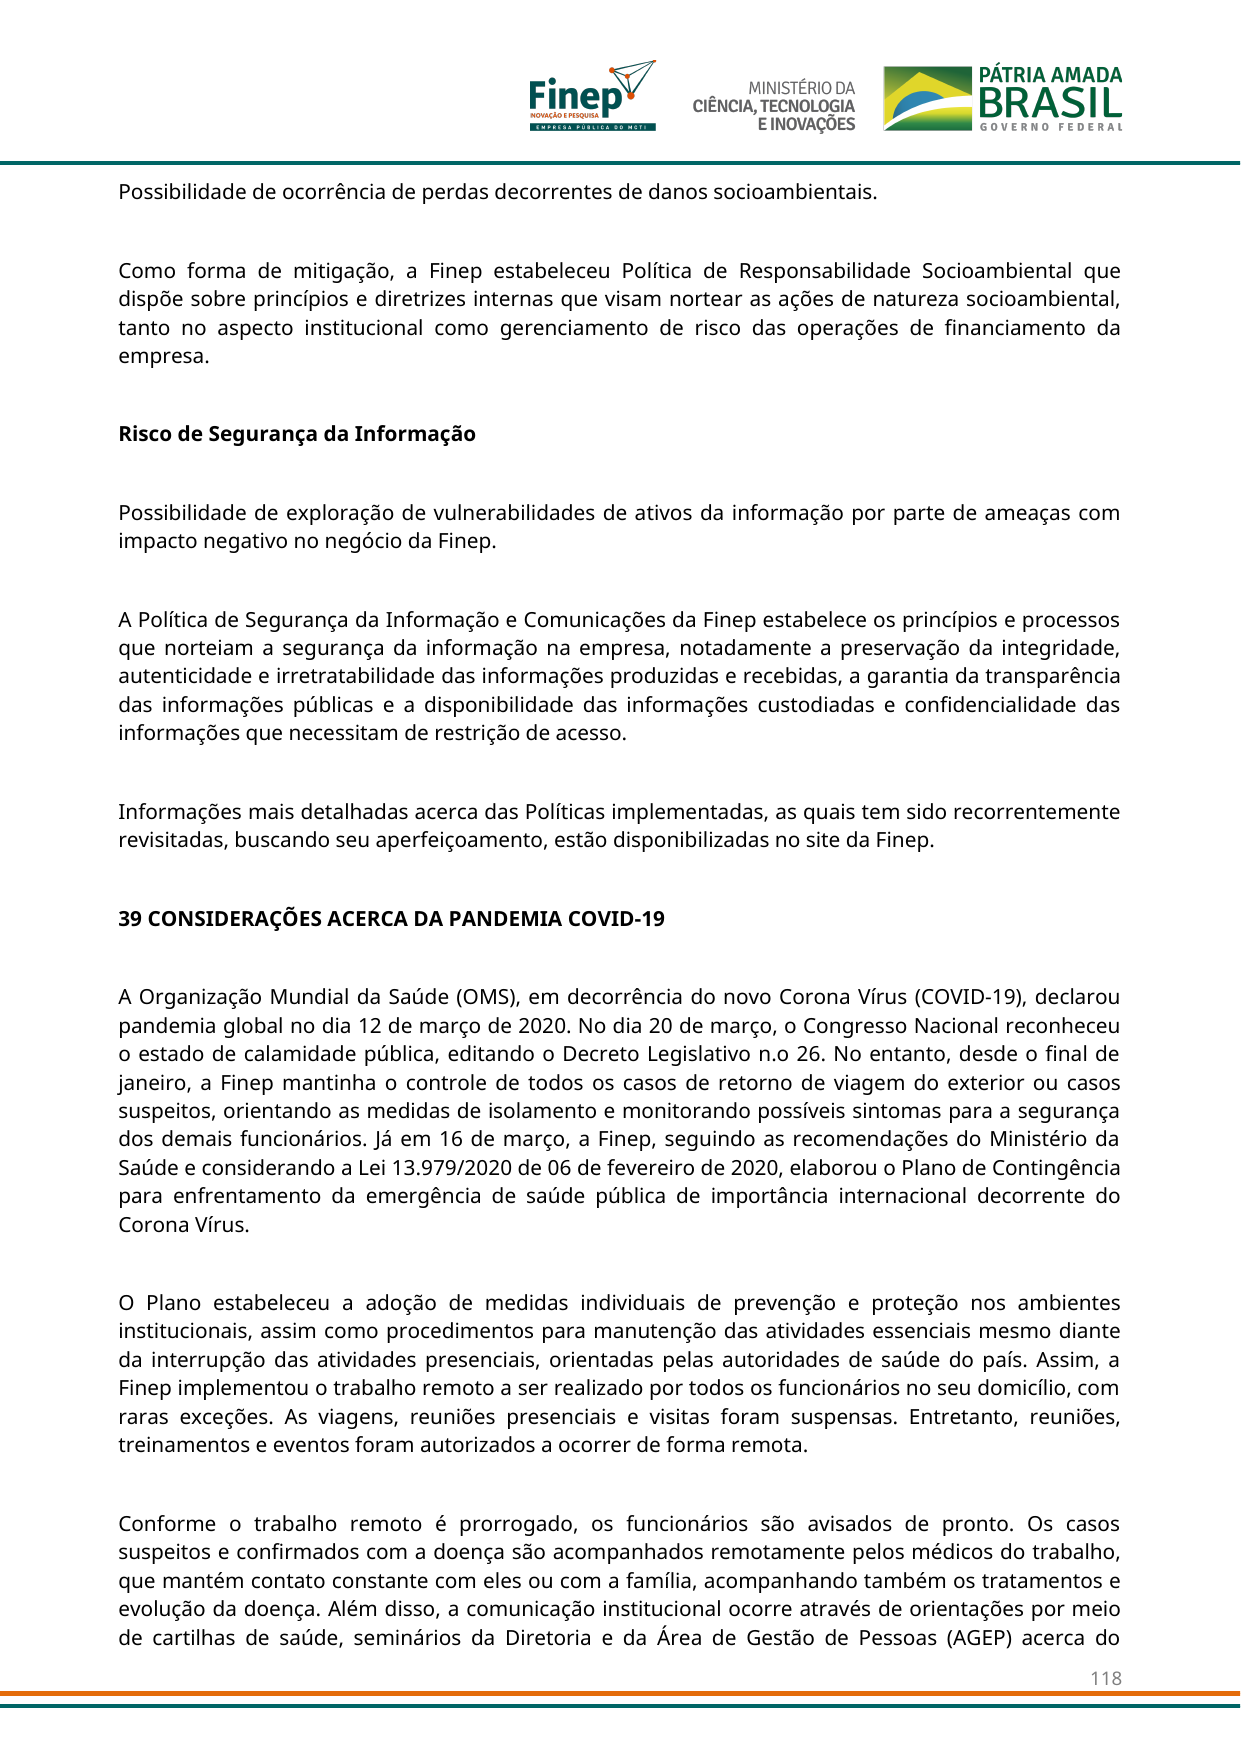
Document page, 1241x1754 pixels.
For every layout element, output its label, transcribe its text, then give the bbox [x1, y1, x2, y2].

text Possibilidade de ocorrência de perdas decorrentes de danos socioambientais. [118, 177, 1122, 206]
text Como forma de mitigação, a Finep estabeleceu Política de Responsabilidade Socioambiental que dispõe sobre princípios e diretrizes internas que visam nortear as ações de natureza socioambiental, tanto no aspecto institucional como gerenciamento de risco das operações de financiamento da empresa. [118, 256, 1122, 369]
text A Política de Segurança da Informação e Comunicações da Finep estabelece os princípios e processos que norteiam a segurança da informação na empresa, notadamente a preservação da integridade, autenticidade e irretratabilidade das informações produzidas e recebidas, a garantia da transparência das informações públicas e a disponibilidade das informações custodiadas e confidencialidade das informações que necessitam de restrição de acesso. [118, 605, 1122, 747]
picture [530, 60, 1123, 134]
subtitle 39 CONSIDERAÇÕES ACERCA DA PANDEMIA COVID-19 [118, 904, 1122, 932]
text A Organização Mundial da Saúde (OMS), em decorrência do novo Corona Vírus (COVID-19), declarou pandemia global no dia 12 de março de 2020. No dia 20 de março, o Congresso Nacional reconheceu o estado de calamidade pública, editando o Decreto Legislativo n.o 26. No entanto, desde o final de janeiro, a Finep mantinha o controle de todos os casos de retorno de viagem do exterior ou casos suspeitos, orientando as medidas de isolamento e monitorando possíveis sintomas para a segurança dos demais funcionários. Já em 16 de março, a Finep, seguindo as recomendações do Ministério da Saúde e considerando a Lei 13.979/2020 de 06 de fevereiro de 2020, elaborou o Plano de Contingência para enfrentamento da emergência de saúde pública de importância internacional decorrente do Corona Vírus. [118, 982, 1122, 1238]
text Risco de Segurança da Informação [118, 419, 1122, 448]
text Conforme o trabalho remoto é prorrogado, os funcionários são avisados de pronto. Os casos suspeitos e confirmados com a doença são acompanhados remotamente pelos médicos do trabalho, que mantém contato constante com eles ou com a família, acompanhando também os tratamentos e evolução da doença. Além disso, a comunicação institucional ocorre através de orientações por meio de cartilhas de saúde, seminários da Diretoria e da Área de Gestão de Pessoas (AGEP) acerca do [118, 1509, 1122, 1651]
text Possibilidade de exploração de vulnerabilidades de ativos da informação por parte de ameaças com impacto negativo no negócio da Finep. [118, 498, 1122, 555]
text Informações mais detalhadas acerca das Políticas implementadas, as quais tem sido recorrentemente revisitadas, buscando seu aperfeiçoamento, estão disponibilizadas no site da Finep. [118, 797, 1122, 854]
text O Plano estabeleceu a adoção de medidas individuais de prevenção e proteção nos ambientes institucionais, assim como procedimentos para manutenção das atividades essenciais mesmo diante da interrupção das atividades presenciais, orientadas pelas autoridades de saúde do país. Assim, a Finep implementou o trabalho remoto a ser realizado por todos os funcionários no seu domicílio, com raras exceções. As viagens, reuniões presenciais e visitas foram suspensas. Entretanto, reuniões, treinamentos e eventos foram autorizados a ocorrer de forma remota. [118, 1288, 1122, 1459]
